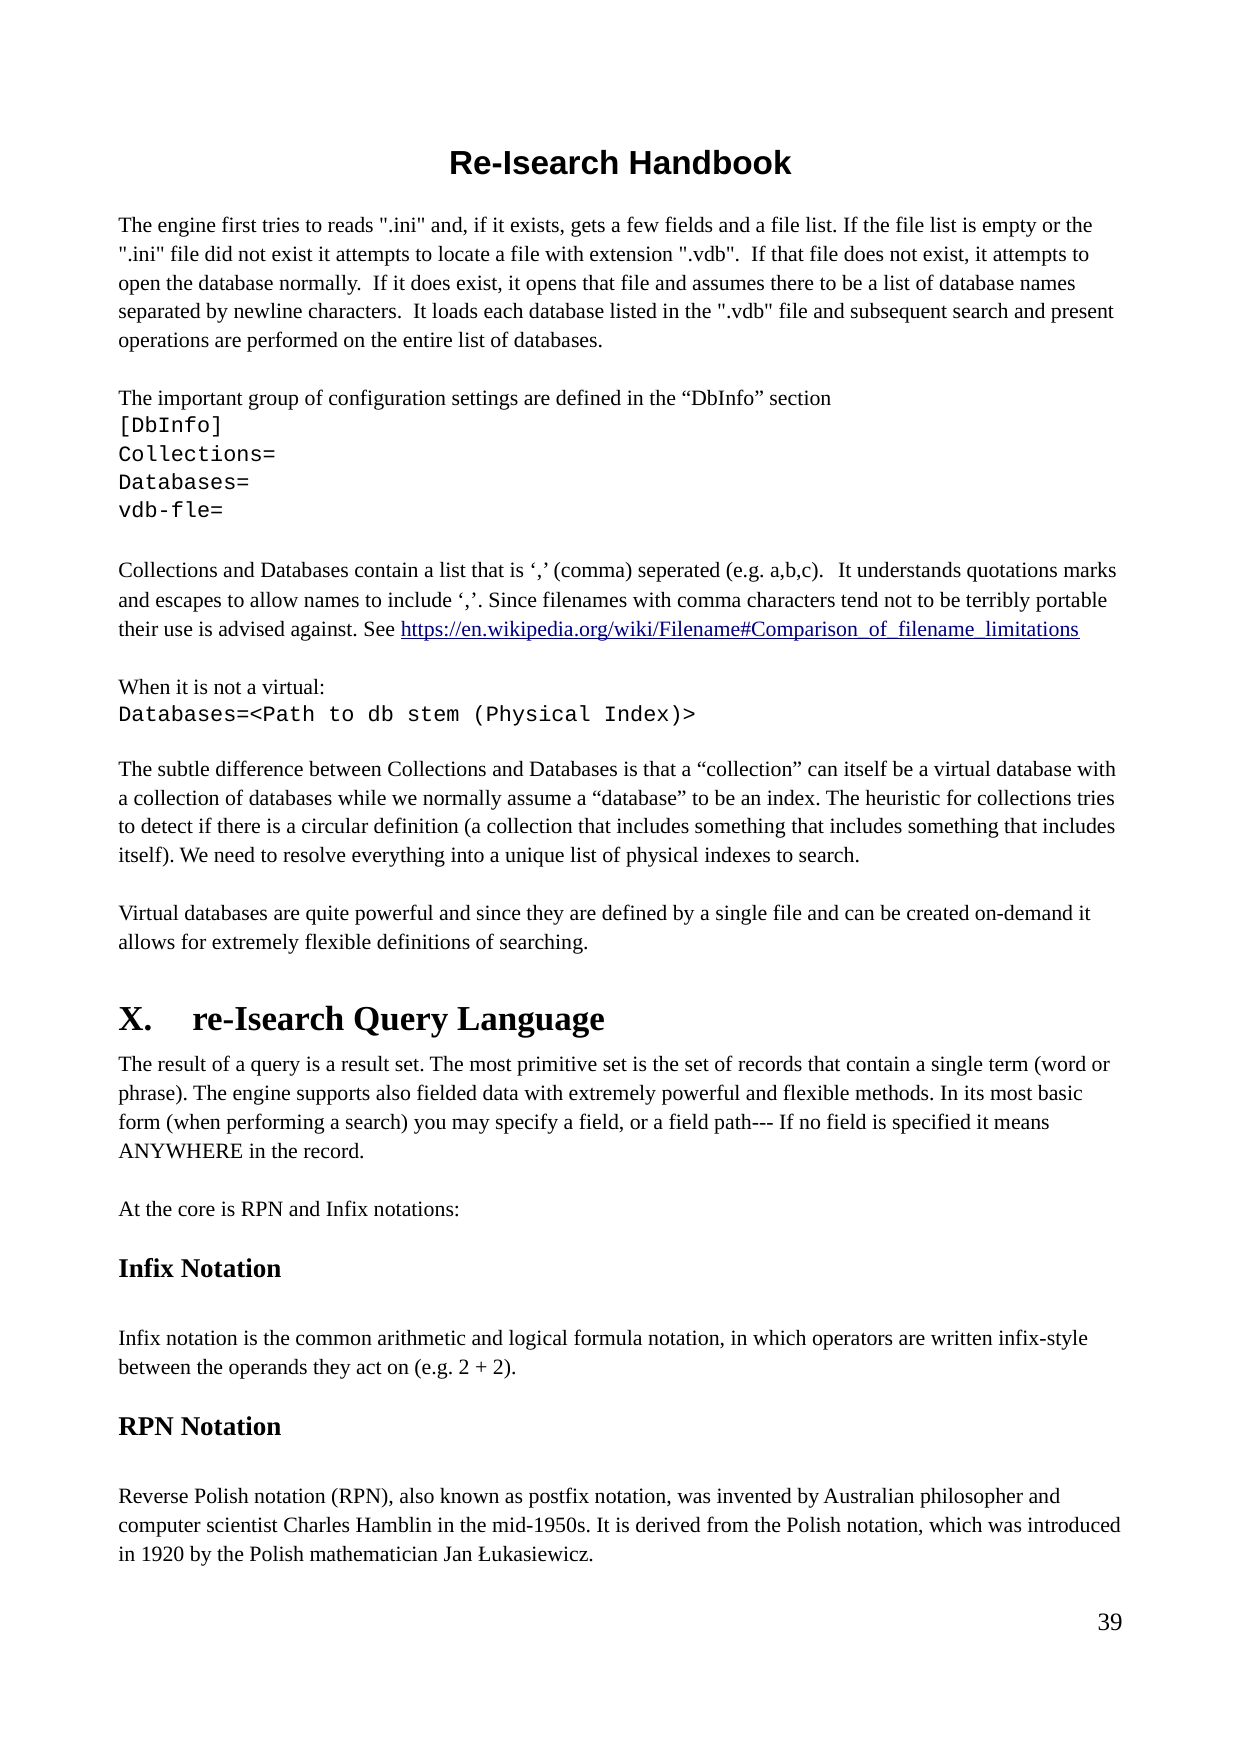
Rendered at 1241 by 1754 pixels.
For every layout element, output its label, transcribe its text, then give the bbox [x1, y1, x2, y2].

text The subtle difference between Collections and Databases is that a “collection” can itself be a virtual database with a collection of databases while we normally assume a “database” to be an index. The heuristic for collections tries to detect if there is a circular definition (a collection that includes something that includes something that includes itself). We need to resolve everything into a unique list of physical indexes to search. [118, 756, 1122, 868]
subtitle re-Isearch Query Language [118, 998, 1122, 1038]
text At the core is RPN and Infix notations: [118, 1196, 1122, 1221]
text When it is not a virtual: [118, 674, 1122, 699]
text Reverse Polish notation (RPN), also known as postfix notation, was invented by Australian philosopher and computer scientist Charles Hamblin in the mid-1950s. It is derived from the Polish notation, which was introduced in 1920 by the Polish mathematician Jan Łukasiewicz. [118, 1454, 1122, 1566]
text The important group of configuration settings are defined in the “DbInfo” section [118, 385, 1122, 411]
text vdb-fle= [118, 499, 1122, 524]
text Infix notation is the common arithmetic and logical formula notation, in which operators are written infix-style between the operands they act on (e.g. 2 + 2). [118, 1296, 1122, 1379]
text Databases= [118, 471, 1122, 496]
text Databases=<Path to db stem (Physical Index)> [118, 703, 1122, 727]
subtitle RPN Notation [118, 1410, 1122, 1441]
text Collections and Databases contain a list that is ‘,’ (comma) seperated (e.g. a,b,c). It understands quotations marks and escapes to allow names to include ‘,’. Since filenames with comma characters tend not to be terribly portable their use is advised against. See https://en.wikipedia.org/wiki/Filename#Comparison_of_filename_limitations [118, 557, 1122, 641]
text Collections= [118, 443, 1122, 467]
text Virtual databases are quite powerful and since they are defined by a single file and can be created on-demand it allows for extremely flexible definitions of searching. [118, 900, 1122, 954]
text The engine first tries to reads ".ini" and, if it exists, gets a few fields and a file list. If the file list is empty or the ".ini" file did not exist it attempts to locate a file with extension ".vdb". If that file does not exist, it attempts to open the database normally. If it does exist, it opens that file and assumes there to be a list of database names separated by newline characters. It loads each database listed in the ".vdb" file and subsequent search and present operations are performed on the entire list of databases. [118, 212, 1122, 353]
text The result of a query is a result set. The most primitive set is the set of records that contain a single term (word or phrase). The engine supports also fielded data with extremely powerful and flexible methods. In its most basic form (when performing a search) you may specify a field, or a field path--- If no field is specified it means ANYWHERE in the record. [118, 1051, 1122, 1163]
text [DbInfo] [118, 414, 1122, 439]
subtitle Infix Notation [118, 1252, 1122, 1283]
